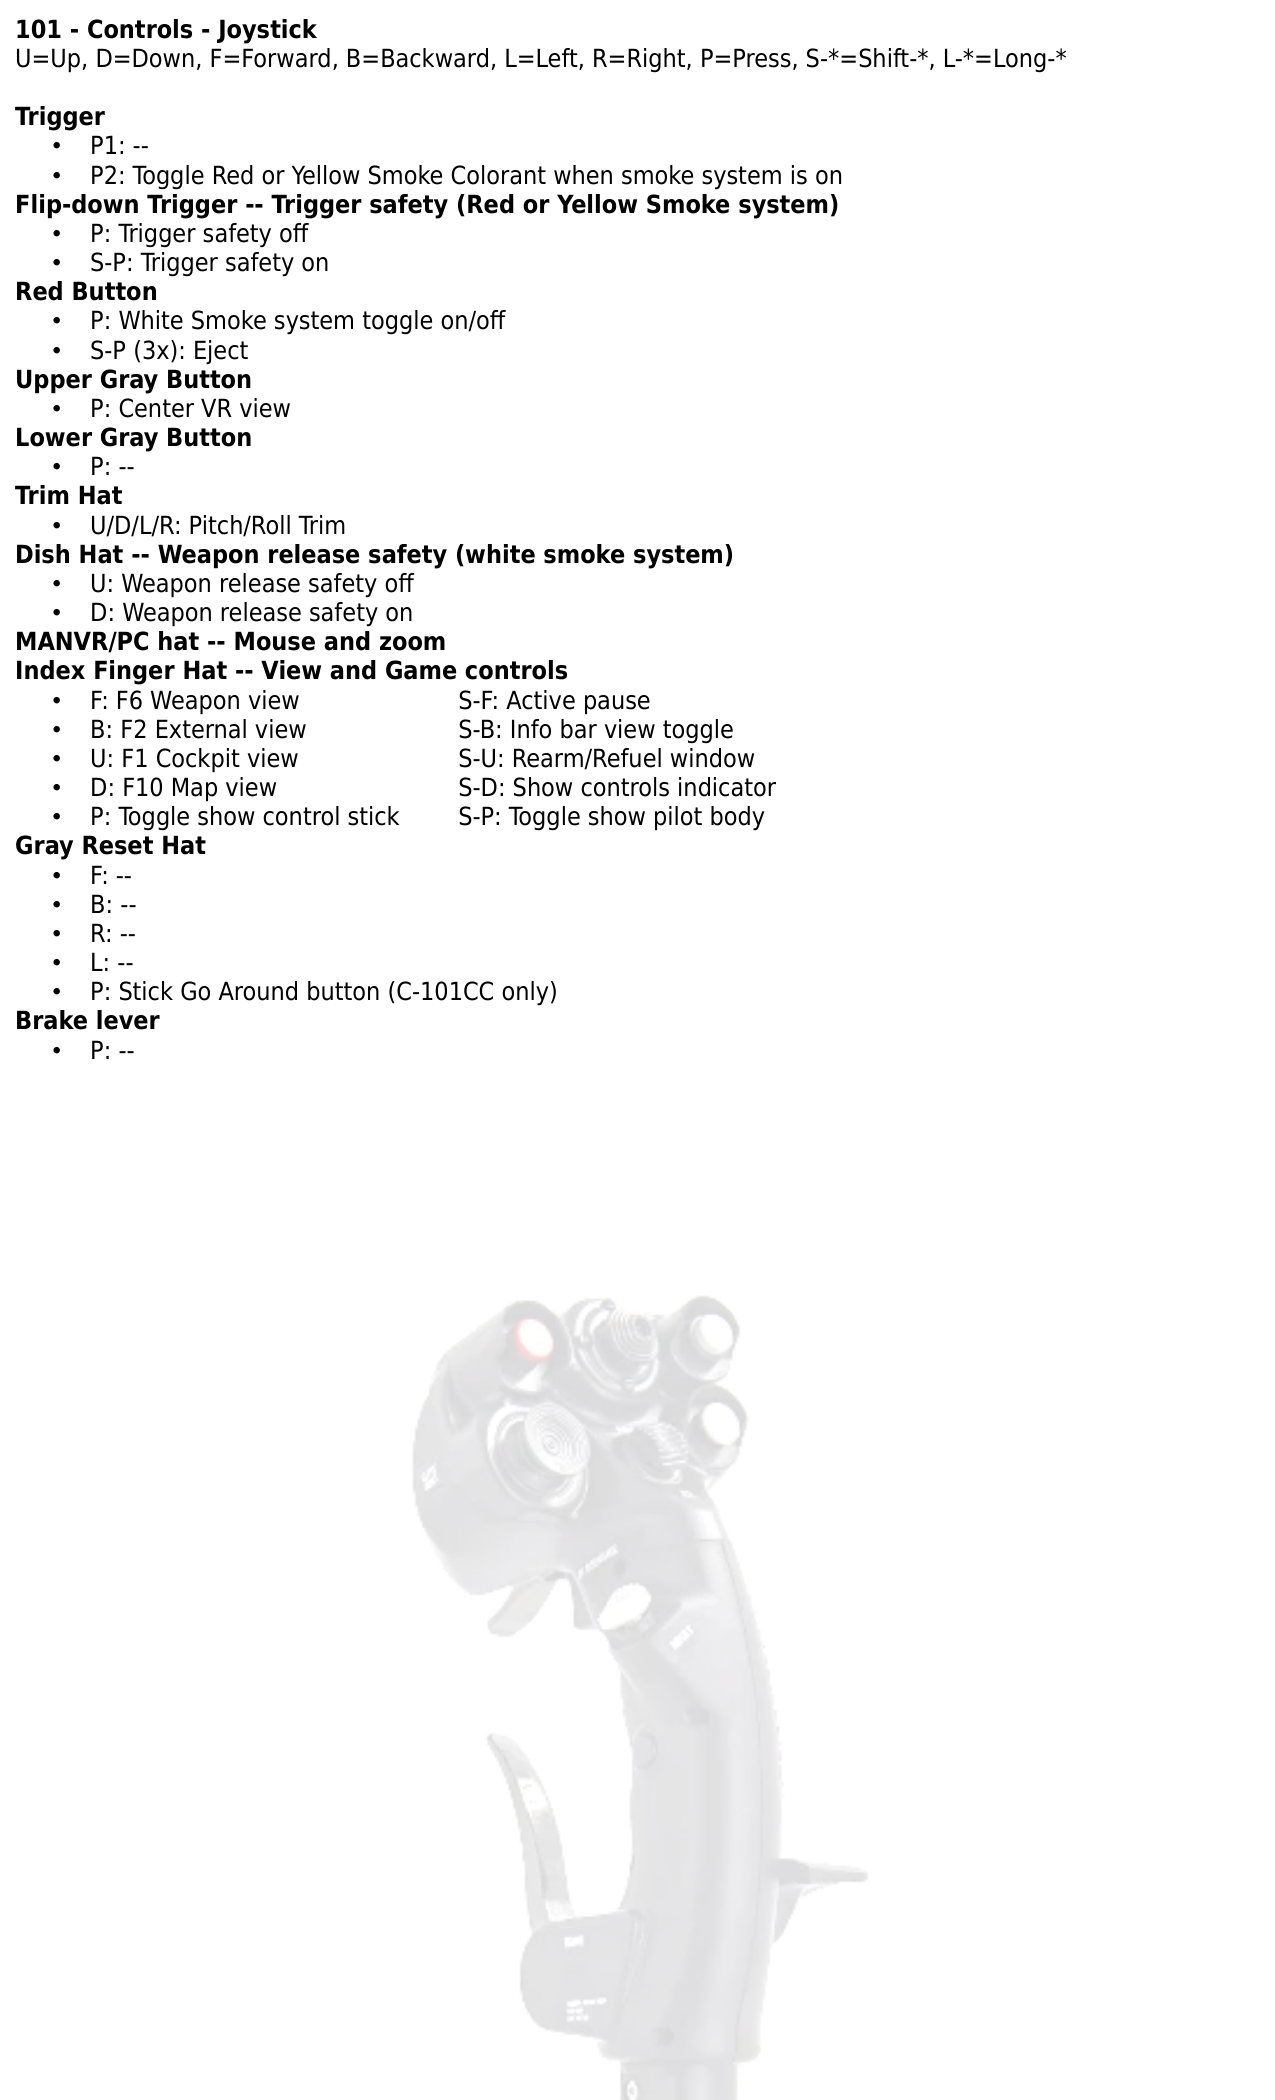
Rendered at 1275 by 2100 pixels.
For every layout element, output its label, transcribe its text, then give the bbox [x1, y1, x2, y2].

text MANVR/PC hat -- Mouse and zoom [15, 627, 1260, 657]
text U=Up, D=Down, F=Forward, B=Backward, L=Left, R=Right, P=Press, S-*=Shift-*, L-*=Long-* [15, 44, 1260, 73]
list B: F2 External view S-B: Info bar view toggle [52, 715, 1260, 744]
list B: -- [52, 890, 1260, 919]
list P: Trigger safety off [52, 219, 1260, 248]
list S-P: Trigger safety on [52, 248, 1260, 277]
text Gray Reset Hat [15, 832, 1260, 861]
list F: F6 Weapon view S-F: Active pause [52, 686, 1260, 715]
text Red Button [15, 277, 1260, 307]
list P: Toggle show control stick S-P: Toggle show pilot body [52, 802, 1260, 832]
list P: Center VR view [52, 394, 1260, 423]
list S-P (3x): Eject [52, 336, 1260, 365]
text Flip-down Trigger -- Trigger safety (Red or Yellow Smoke system) [15, 190, 1260, 219]
text Trigger [15, 102, 1260, 132]
text Lower Gray Button [15, 423, 1260, 452]
list P: -- [52, 452, 1260, 482]
list P1: -- [52, 132, 1260, 161]
text Dish Hat -- Weapon release safety (white smoke system) [15, 540, 1260, 569]
text Brake lever [15, 1007, 1260, 1036]
list P: -- [52, 1036, 1260, 1065]
list F: -- [52, 861, 1260, 890]
list U/D/L/R: Pitch/Roll Trim [52, 511, 1260, 540]
list D: F10 Map view S-D: Show controls indicator [52, 773, 1260, 802]
list R: -- [52, 919, 1260, 948]
list U: F1 Cockpit view S-U: Rearm/Refuel window [52, 744, 1260, 773]
text 101 - Controls - Joystick [15, 15, 1260, 44]
text Upper Gray Button [15, 365, 1260, 394]
list L: -- [52, 948, 1260, 977]
text Index Finger Hat -- View and Game controls [15, 657, 1260, 686]
list P: White Smoke system toggle on/off [52, 307, 1260, 336]
list P2: Toggle Red or Yellow Smoke Colorant when smoke system is on [52, 161, 1260, 190]
text Trim Hat [15, 482, 1260, 511]
list D: Weapon release safety on [52, 598, 1260, 627]
list U: Weapon release safety off [52, 569, 1260, 598]
list P: Stick Go Around button (C-101CC only) [52, 977, 1260, 1007]
